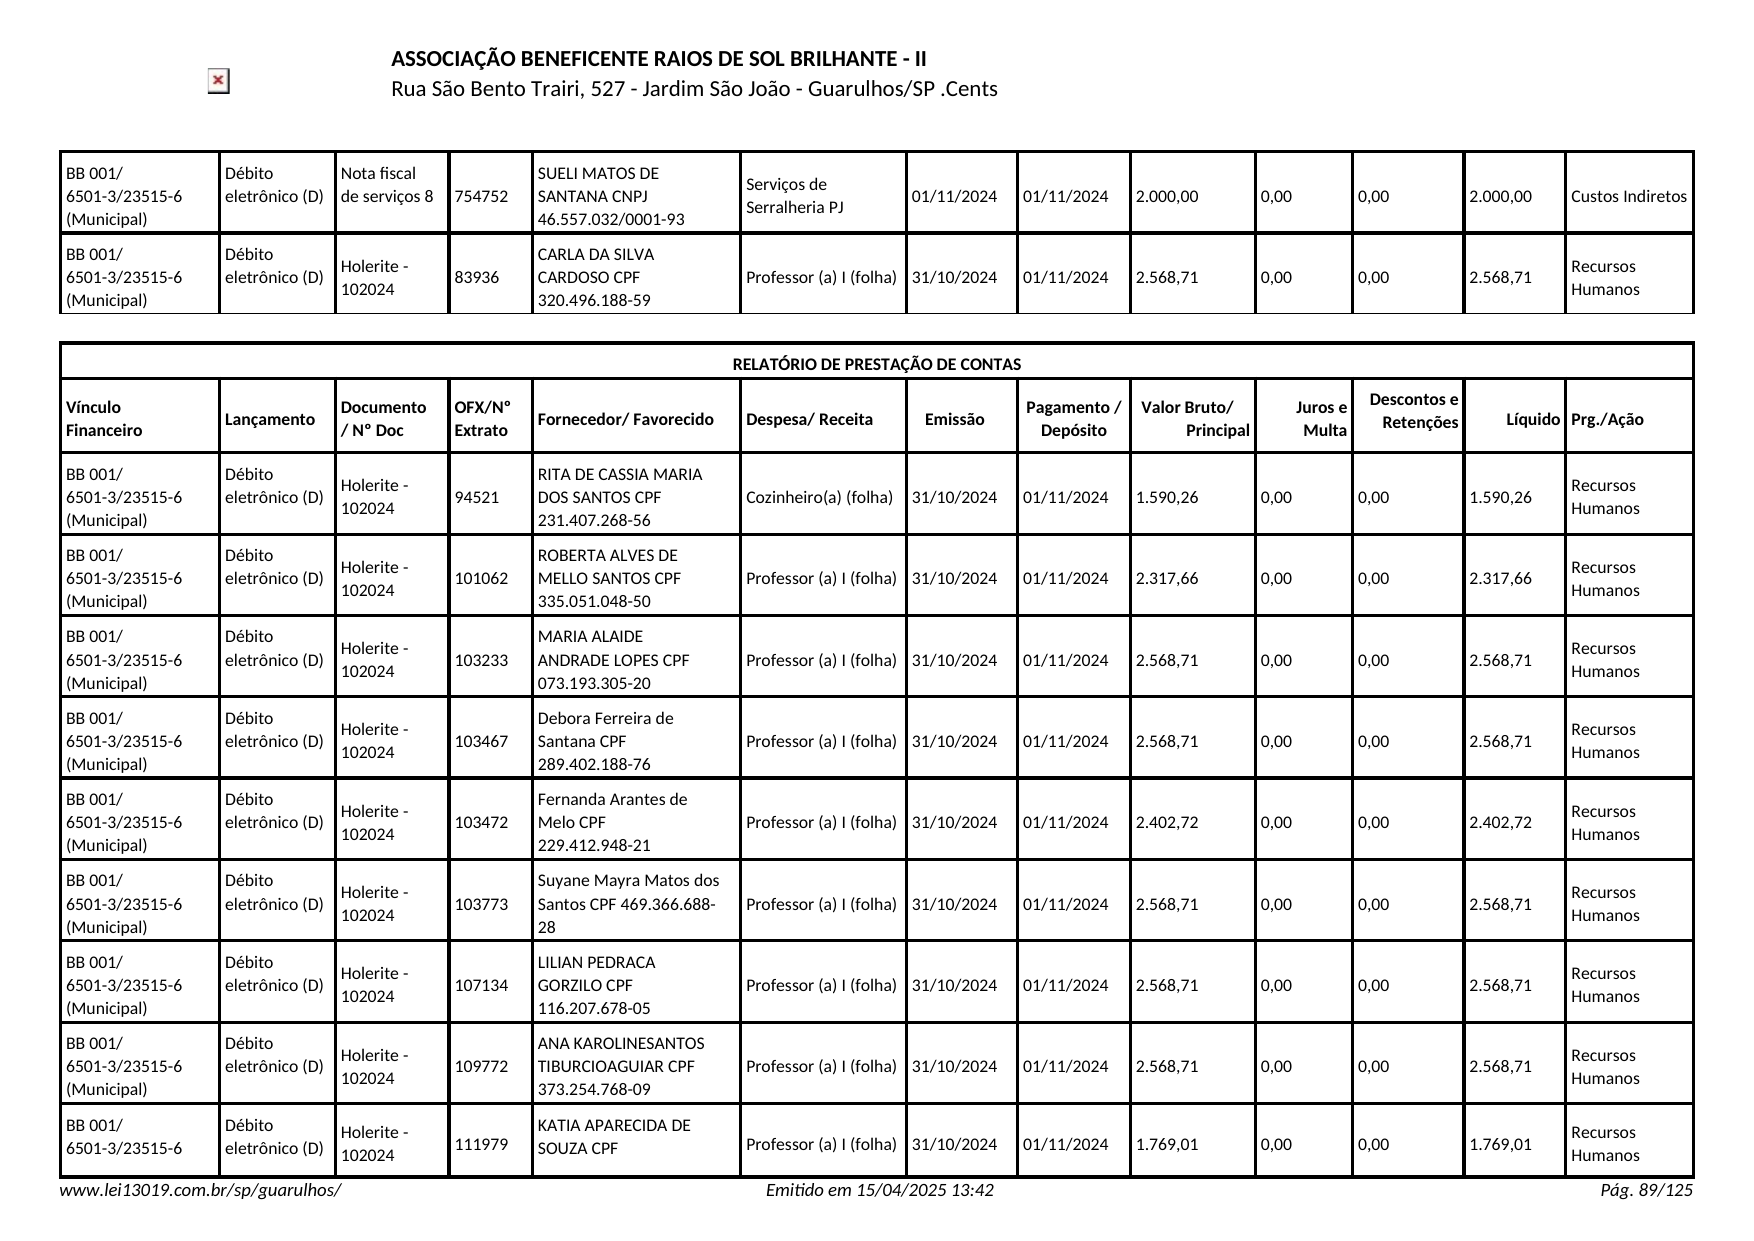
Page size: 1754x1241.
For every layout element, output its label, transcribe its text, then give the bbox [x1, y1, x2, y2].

table_cell RITA DE CASSIA MARIA DOS SANTOS CPF 231.407.268-56 [534, 454, 739, 532]
table_cell 103233 [451, 617, 531, 695]
table_cell Professor (a) I (folha) [742, 617, 905, 695]
table_cell 0,00 [1257, 617, 1351, 695]
table_cell 754752 [451, 153, 531, 231]
table_cell 2.568,71 [1132, 1024, 1254, 1102]
table_cell SUELI MATOS DE SANTANA CNPJ 46.557.032/0001-93 [534, 153, 739, 231]
table_cell Professor (a) I (folha) [742, 780, 905, 858]
table_cell MARIA ALAIDE ANDRADE LOPES CPF 073.193.305-20 [534, 617, 739, 695]
table_cell Débito eletrônico (D) [221, 861, 334, 939]
table_cell 31/10/2024 [908, 942, 1016, 1021]
table_cell 01/11/2024 [1019, 861, 1129, 939]
table_cell 2.568,71 [1132, 617, 1254, 695]
table_cell Débito eletrônico (D) [221, 1024, 334, 1102]
table_cell Recursos Humanos [1567, 617, 1692, 695]
table_cell Recursos Humanos [1567, 698, 1692, 776]
table_cell Fornecedor/ Favorecido [534, 380, 739, 451]
table_cell 31/10/2024 [908, 536, 1016, 614]
table_cell 0,00 [1257, 861, 1351, 939]
table_cell Holerite - 102024 [337, 536, 447, 614]
table_cell 2.568,71 [1466, 698, 1564, 776]
table_cell 2.568,71 [1132, 235, 1254, 313]
table_cell BB 001/ 6501-3/23515-6 (Municipal) [62, 1024, 218, 1102]
table_cell Holerite - 102024 [337, 235, 447, 313]
table_cell 0,00 [1354, 1105, 1462, 1175]
table_cell Despesa/ Receita [742, 380, 905, 451]
table_cell 103472 [451, 780, 531, 858]
table_cell ANA KAROLINESANTOS TIBURCIOAGUIAR CPF 373.254.768-09 [534, 1024, 739, 1102]
table_cell 2.568,71 [1466, 942, 1564, 1021]
table_cell 01/11/2024 [1019, 1105, 1129, 1175]
table_cell 0,00 [1257, 1105, 1351, 1175]
table_cell 01/11/2024 [1019, 1024, 1129, 1102]
table_cell Recursos Humanos [1567, 1024, 1692, 1102]
table_cell Débito eletrônico (D) [221, 1105, 334, 1175]
table_cell CARLA DA SILVA CARDOSO CPF 320.496.188-59 [534, 235, 739, 313]
table_cell Holerite - 102024 [337, 942, 447, 1021]
table_cell Professor (a) I (folha) [742, 235, 905, 313]
table_cell OFX/Nº Extrato [451, 380, 531, 451]
table_cell 01/11/2024 [1019, 536, 1129, 614]
table_cell 31/10/2024 [908, 1105, 1016, 1175]
table_cell 0,00 [1257, 780, 1351, 858]
table_cell BB 001/ 6501-3/23515-6 (Municipal) [62, 153, 218, 231]
table_cell 2.568,71 [1466, 235, 1564, 313]
table_cell Custos Indiretos [1567, 153, 1692, 231]
table_cell Holerite - 102024 [337, 780, 447, 858]
table_cell 101062 [451, 536, 531, 614]
table_cell 01/11/2024 [1019, 617, 1129, 695]
table_cell 83936 [451, 235, 531, 313]
table_cell 94521 [451, 454, 531, 532]
table_cell Débito eletrônico (D) [221, 617, 334, 695]
table_cell Juros e Multa [1257, 380, 1351, 451]
table_cell BB 001/ 6501-3/23515-6 (Municipal) [62, 698, 218, 776]
table_cell 2.568,71 [1132, 698, 1254, 776]
table_cell 0,00 [1354, 617, 1462, 695]
table_cell 31/10/2024 [908, 861, 1016, 939]
table_cell 0,00 [1354, 1024, 1462, 1102]
table_cell 2.568,71 [1466, 861, 1564, 939]
table_cell 31/10/2024 [908, 454, 1016, 532]
table_cell Serviços de Serralheria PJ [742, 153, 905, 231]
table_cell Débito eletrônico (D) [221, 153, 334, 231]
table_cell Suyane Mayra Matos dos Santos CPF 469.366.688-28 [534, 861, 739, 939]
table_cell Valor Bruto/ Principal [1132, 380, 1254, 451]
table_cell 1.590,26 [1132, 454, 1254, 532]
table_cell Professor (a) I (folha) [742, 861, 905, 939]
table_cell 1.769,01 [1466, 1105, 1564, 1175]
table_cell Cozinheiro(a) (folha) [742, 454, 905, 532]
table_cell 31/10/2024 [908, 698, 1016, 776]
table_cell 0,00 [1257, 536, 1351, 614]
table_cell Débito eletrônico (D) [221, 698, 334, 776]
table_cell 2.000,00 [1466, 153, 1564, 231]
table_cell Recursos Humanos [1567, 536, 1692, 614]
table_cell 01/11/2024 [1019, 942, 1129, 1021]
table_cell 2.402,72 [1132, 780, 1254, 858]
table_cell Débito eletrônico (D) [221, 536, 334, 614]
table_cell Holerite - 102024 [337, 861, 447, 939]
table_cell 2.000,00 [1132, 153, 1254, 231]
table_cell Recursos Humanos [1567, 1105, 1692, 1175]
table_cell Professor (a) I (folha) [742, 1024, 905, 1102]
table_cell 01/11/2024 [1019, 153, 1129, 231]
table_cell 0,00 [1354, 942, 1462, 1021]
table_cell 109772 [451, 1024, 531, 1102]
table_cell 0,00 [1257, 698, 1351, 776]
table_cell BB 001/ 6501-3/23515-6 (Municipal) [62, 617, 218, 695]
table_cell Débito eletrônico (D) [221, 942, 334, 1021]
table_cell 1.590,26 [1466, 454, 1564, 532]
table_cell 0,00 [1257, 1024, 1351, 1102]
table_header RELATÓRIO DE PRESTAÇÃO DE CONTAS [62, 345, 1692, 377]
table_cell Professor (a) I (folha) [742, 942, 905, 1021]
table_cell 1.769,01 [1132, 1105, 1254, 1175]
table_cell 2.317,66 [1466, 536, 1564, 614]
table_cell 01/11/2024 [1019, 780, 1129, 858]
table_cell Vínculo Financeiro [62, 380, 218, 451]
table_cell 2.402,72 [1466, 780, 1564, 858]
table_cell 111979 [451, 1105, 531, 1175]
table_cell KATIA APARECIDA DE SOUZA CPF [534, 1105, 739, 1175]
table_cell BB 001/ 6501-3/23515-6 (Municipal) [62, 942, 218, 1021]
table_cell Fernanda Arantes de Melo CPF 229.412.948-21 [534, 780, 739, 858]
table_cell Debora Ferreira de Santana CPF 289.402.188-76 [534, 698, 739, 776]
table_cell 0,00 [1257, 454, 1351, 532]
table_cell Débito eletrônico (D) [221, 235, 334, 313]
table_cell BB 001/ 6501-3/23515-6 (Municipal) [62, 454, 218, 532]
table_cell 0,00 [1257, 942, 1351, 1021]
table_cell ROBERTA ALVES DE MELLO SANTOS CPF 335.051.048-50 [534, 536, 739, 614]
table_cell Recursos Humanos [1567, 861, 1692, 939]
table_cell 31/10/2024 [908, 235, 1016, 313]
table_cell 103773 [451, 861, 531, 939]
table_cell Emissão [908, 380, 1016, 451]
table_cell Professor (a) I (folha) [742, 1105, 905, 1175]
table_cell 103467 [451, 698, 531, 776]
table_cell Professor (a) I (folha) [742, 536, 905, 614]
table_cell Recursos Humanos [1567, 780, 1692, 858]
table_cell Débito eletrônico (D) [221, 780, 334, 858]
table_cell 31/10/2024 [908, 780, 1016, 858]
table_cell Holerite - 102024 [337, 698, 447, 776]
table_cell BB 001/ 6501-3/23515-6 (Municipal) [62, 536, 218, 614]
table_cell 0,00 [1354, 780, 1462, 858]
table_cell 0,00 [1257, 153, 1351, 231]
table_cell 2.317,66 [1132, 536, 1254, 614]
table_cell 31/10/2024 [908, 617, 1016, 695]
table_cell 0,00 [1354, 235, 1462, 313]
table_cell Débito eletrônico (D) [221, 454, 334, 532]
table_cell BB 001/ 6501-3/23515-6 [62, 1105, 218, 1175]
table_cell Recursos Humanos [1567, 454, 1692, 532]
table_cell Prg./Ação [1567, 380, 1692, 451]
table_cell 01/11/2024 [1019, 235, 1129, 313]
table_cell LILIAN PEDRACA GORZILO CPF 116.207.678-05 [534, 942, 739, 1021]
table_cell 2.568,71 [1132, 861, 1254, 939]
table_cell 2.568,71 [1466, 1024, 1564, 1102]
table_cell BB 001/ 6501-3/23515-6 (Municipal) [62, 235, 218, 313]
table_cell 107134 [451, 942, 531, 1021]
table_cell 01/11/2024 [1019, 454, 1129, 532]
table_cell Documento / Nº Doc [337, 380, 447, 451]
table_cell BB 001/ 6501-3/23515-6 (Municipal) [62, 780, 218, 858]
table_cell 2.568,71 [1132, 942, 1254, 1021]
table_cell Recursos Humanos [1567, 942, 1692, 1021]
table_cell 0,00 [1354, 861, 1462, 939]
table_cell 31/10/2024 [908, 1024, 1016, 1102]
table_cell BB 001/ 6501-3/23515-6 (Municipal) [62, 861, 218, 939]
table_cell Pagamento / Depósito [1019, 380, 1129, 451]
table_cell Holerite - 102024 [337, 454, 447, 532]
table_cell Nota fiscal de serviços 8 [337, 153, 447, 231]
table_cell 0,00 [1354, 698, 1462, 776]
table_cell Holerite - 102024 [337, 1024, 447, 1102]
table_cell 0,00 [1354, 153, 1462, 231]
table_cell Lançamento [221, 380, 334, 451]
table_cell 0,00 [1354, 536, 1462, 614]
table_cell Descontos e Retenções [1354, 380, 1462, 451]
table_cell Recursos Humanos [1567, 235, 1692, 313]
table_cell 0,00 [1354, 454, 1462, 532]
table_cell Professor (a) I (folha) [742, 698, 905, 776]
table_cell 01/11/2024 [1019, 698, 1129, 776]
table_cell Líquido [1466, 380, 1564, 451]
table_cell 0,00 [1257, 235, 1351, 313]
table_cell 2.568,71 [1466, 617, 1564, 695]
table_cell Holerite - 102024 [337, 617, 447, 695]
table_cell 01/11/2024 [908, 153, 1016, 231]
table_cell Holerite - 102024 [337, 1105, 447, 1175]
